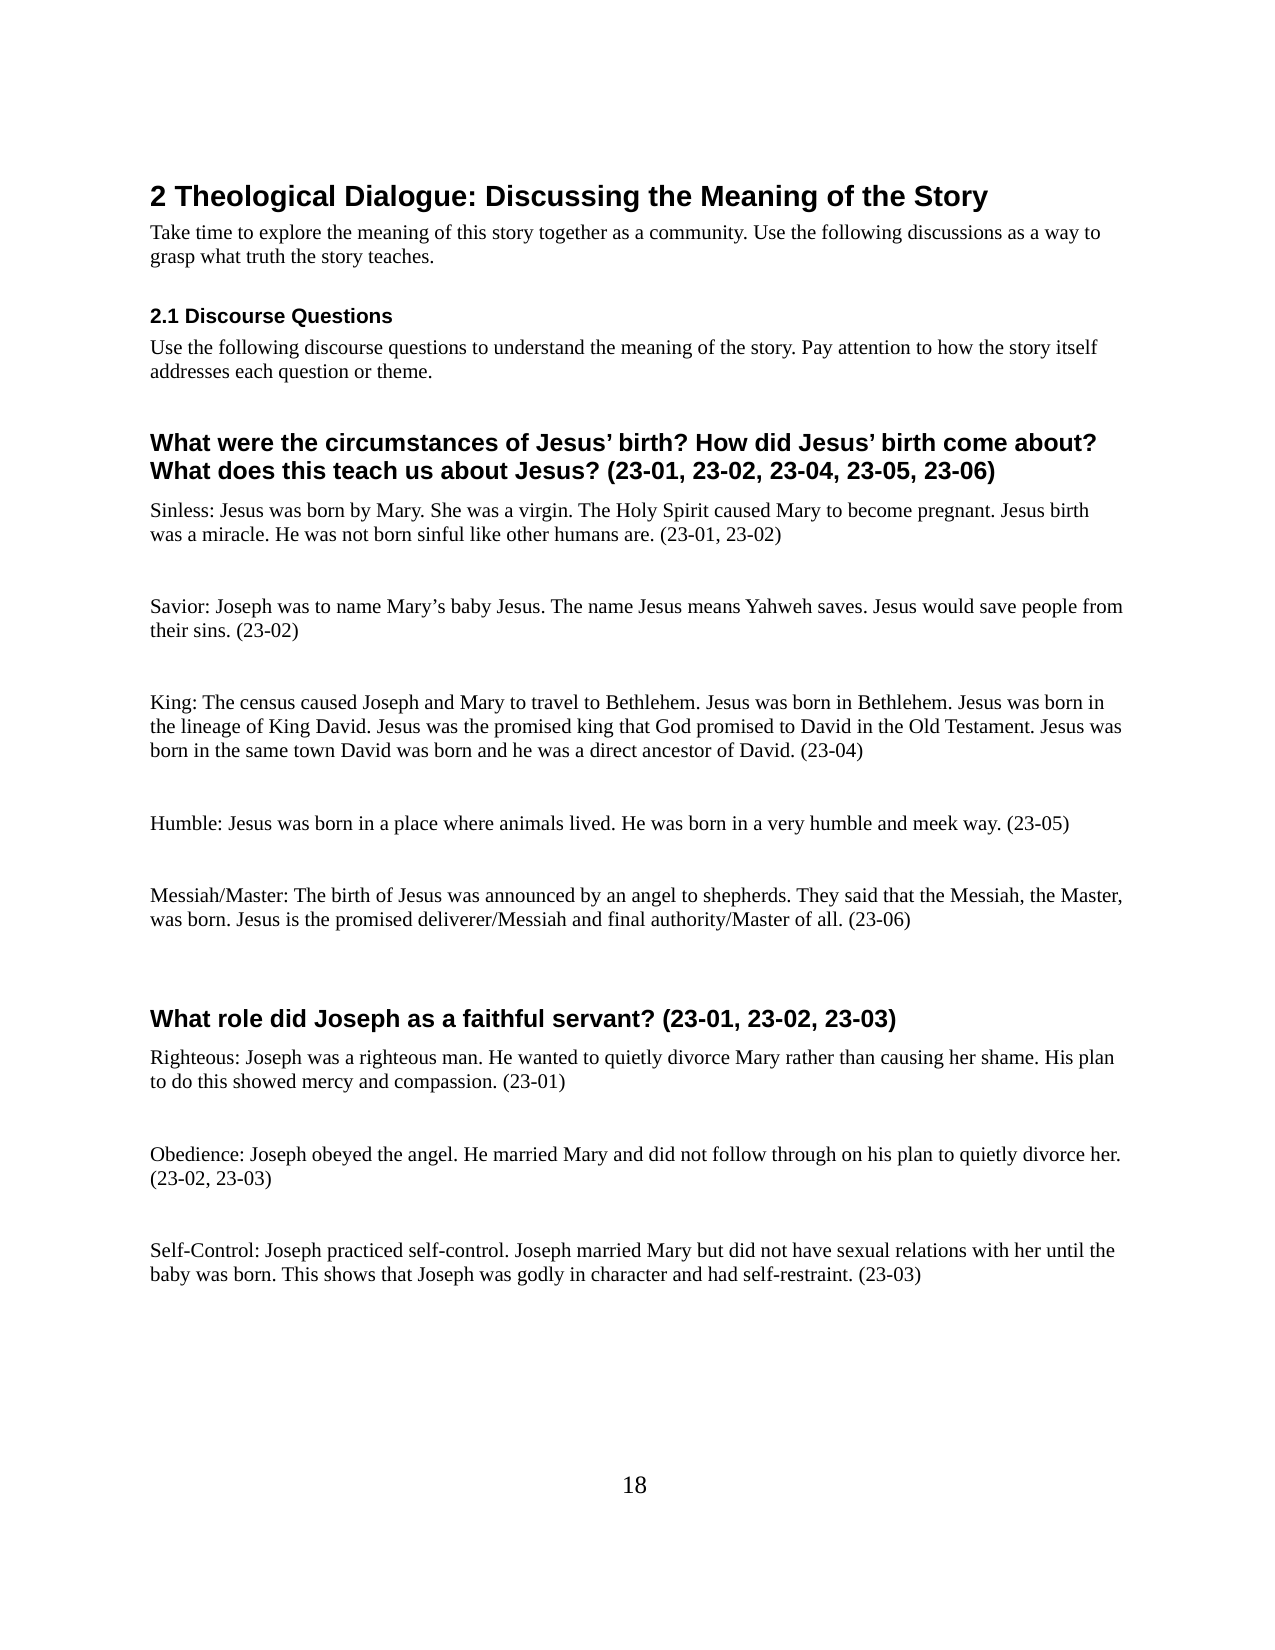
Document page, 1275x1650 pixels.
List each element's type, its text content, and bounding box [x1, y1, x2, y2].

text Sinless: Jesus was born by Mary. She was a virgin. The Holy Spirit caused Mary to become pregnant. Jesus birth was a miracle. He was not born sinful like other humans are. (23-01, 23-02) [150, 497, 1125, 546]
text Humble: Jesus was born in a place where animals lived. He was born in a very humble and meek way. (23-05) [150, 811, 1125, 835]
subtitle What were the circumstances of Jesus’ birth? How did Jesus’ birth come about? What does this teach us about Jesus? (23-01, 23-02, 23-04, 23-05, 23-06) [150, 428, 1125, 485]
text King: The census caused Joseph and Mary to travel to Bethlehem. Jesus was born in Bethlehem. Jesus was born in the lineage of King David. Jesus was the promised king that God promised to David in the Old Testament. Jesus was born in the same town David was born and he was a direct ancestor of David. (23-04) [150, 690, 1125, 762]
text Take time to explore the meaning of this story together as a community. Use the following discussions as a way to grasp what truth the story teaches. [150, 220, 1125, 268]
text Obedience: Joseph obeyed the angel. He married Mary and did not follow through on his plan to quietly divorce her. (23-02, 23-03) [150, 1142, 1125, 1190]
text Self-Control: Joseph practiced self-control. Joseph married Mary but did not have sexual relations with her until the baby was born. This shows that Joseph was godly in character and had self-restraint. (23-03) [150, 1238, 1125, 1286]
text Messiah/Master: The birth of Jesus was announced by an angel to shepherds. They said that the Messiah, the Master, was born. Jesus is the promised deliverer/Messiah and final authority/Master of all. (23-06) [150, 883, 1125, 931]
text Savior: Joseph was to name Mary’s baby Jesus. The name Jesus means Yahweh saves. Jesus would save people from their sins. (23-02) [150, 594, 1125, 642]
text Use the following discourse questions to understand the meaning of the story. Pay attention to how the story itself addresses each question or theme. [150, 335, 1125, 383]
subtitle 2.1 Discourse Questions [150, 304, 1125, 328]
subtitle 2 Theological Dialogue: Discussing the Meaning of the Story [150, 179, 1125, 212]
subtitle What role did Joseph as a faithful servant? (23-01, 23-02, 23-03) [150, 1004, 1125, 1033]
text Righteous: Joseph was a righteous man. He wanted to quietly divorce Mary rather than causing her shame. His plan to do this showed mercy and compassion. (23-01) [150, 1045, 1125, 1093]
